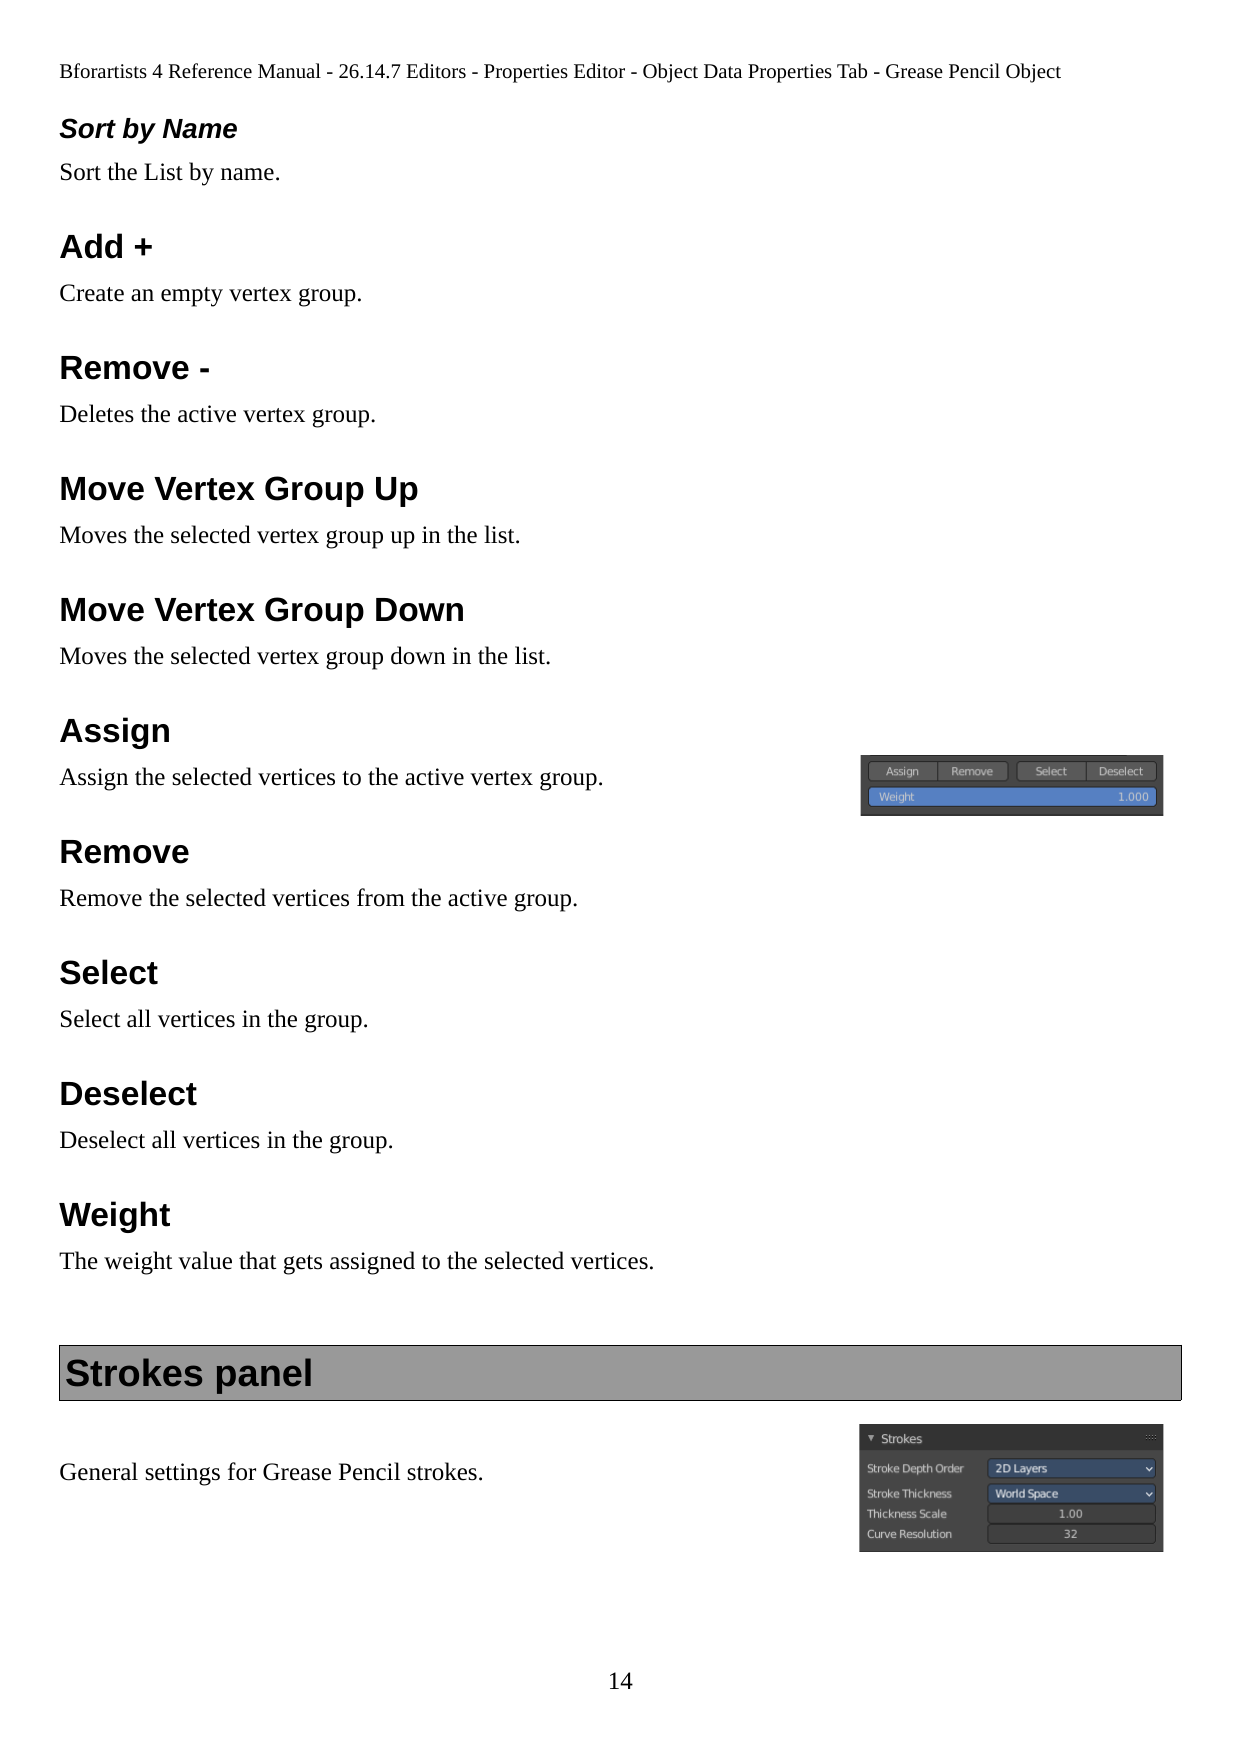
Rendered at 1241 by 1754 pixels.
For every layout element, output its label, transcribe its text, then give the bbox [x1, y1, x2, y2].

text Deselect all vertices in the group. [59, 1125, 1181, 1154]
subtitle Deselect [59, 1074, 1181, 1113]
text Sort the List by name. [59, 157, 1181, 186]
subtitle Assign [59, 711, 1181, 750]
text Create an empty vertex group. [59, 278, 1181, 307]
subtitle Add + [59, 227, 1181, 266]
text Select all vertices in the group. [59, 1004, 1181, 1033]
subtitle Select [59, 953, 1181, 992]
text General settings for Grease Pencil strokes. [59, 1457, 859, 1486]
picture [859, 1424, 1164, 1552]
subtitle Weight [59, 1195, 1181, 1234]
text Moves the selected vertex group down in the list. [59, 641, 1181, 670]
subtitle Remove - [59, 348, 1181, 387]
text Moves the selected vertex group up in the list. [59, 520, 1181, 549]
text Remove the selected vertices from the active group. [59, 883, 1181, 912]
subtitle Remove [59, 832, 1181, 871]
text Deletes the active vertex group. [59, 399, 1181, 428]
text Assign the selected vertices to the active vertex group. [59, 762, 860, 791]
subtitle Move Vertex Group Up [59, 469, 1181, 508]
picture [860, 755, 1164, 816]
text The weight value that gets assigned to the selected vertices. [59, 1246, 1181, 1275]
subtitle Sort by Name [59, 113, 1181, 144]
table_header Strokes panel [60, 1346, 1181, 1400]
subtitle Move Vertex Group Down [59, 590, 1181, 629]
